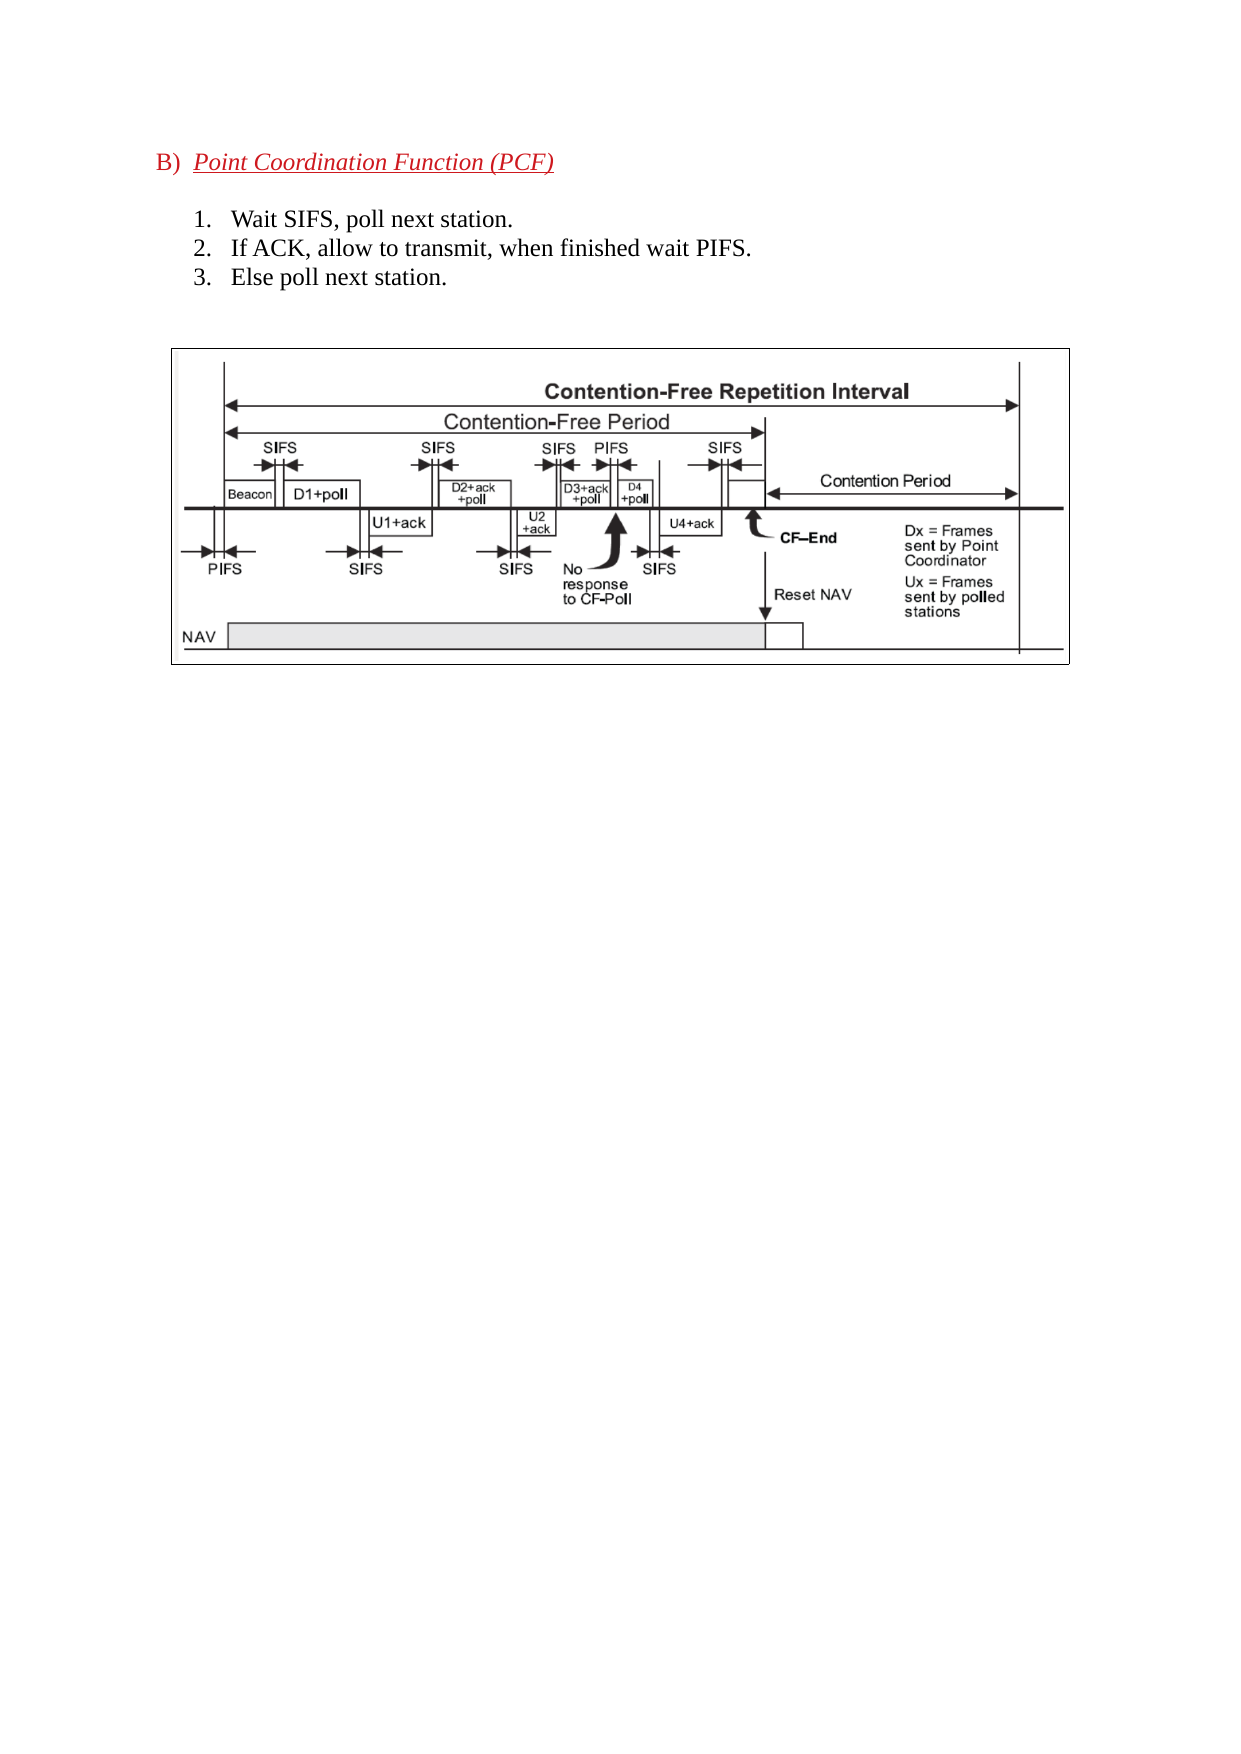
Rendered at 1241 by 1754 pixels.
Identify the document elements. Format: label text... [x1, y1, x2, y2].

list Else poll next station. [193, 262, 1122, 291]
list Point Coordination Function (PCF) [156, 147, 1122, 176]
picture [174, 351, 1066, 661]
list If ACK, allow to transmit, when finished wait PIFS. [193, 233, 1122, 262]
list Wait SIFS, poll next station. [193, 204, 1122, 233]
